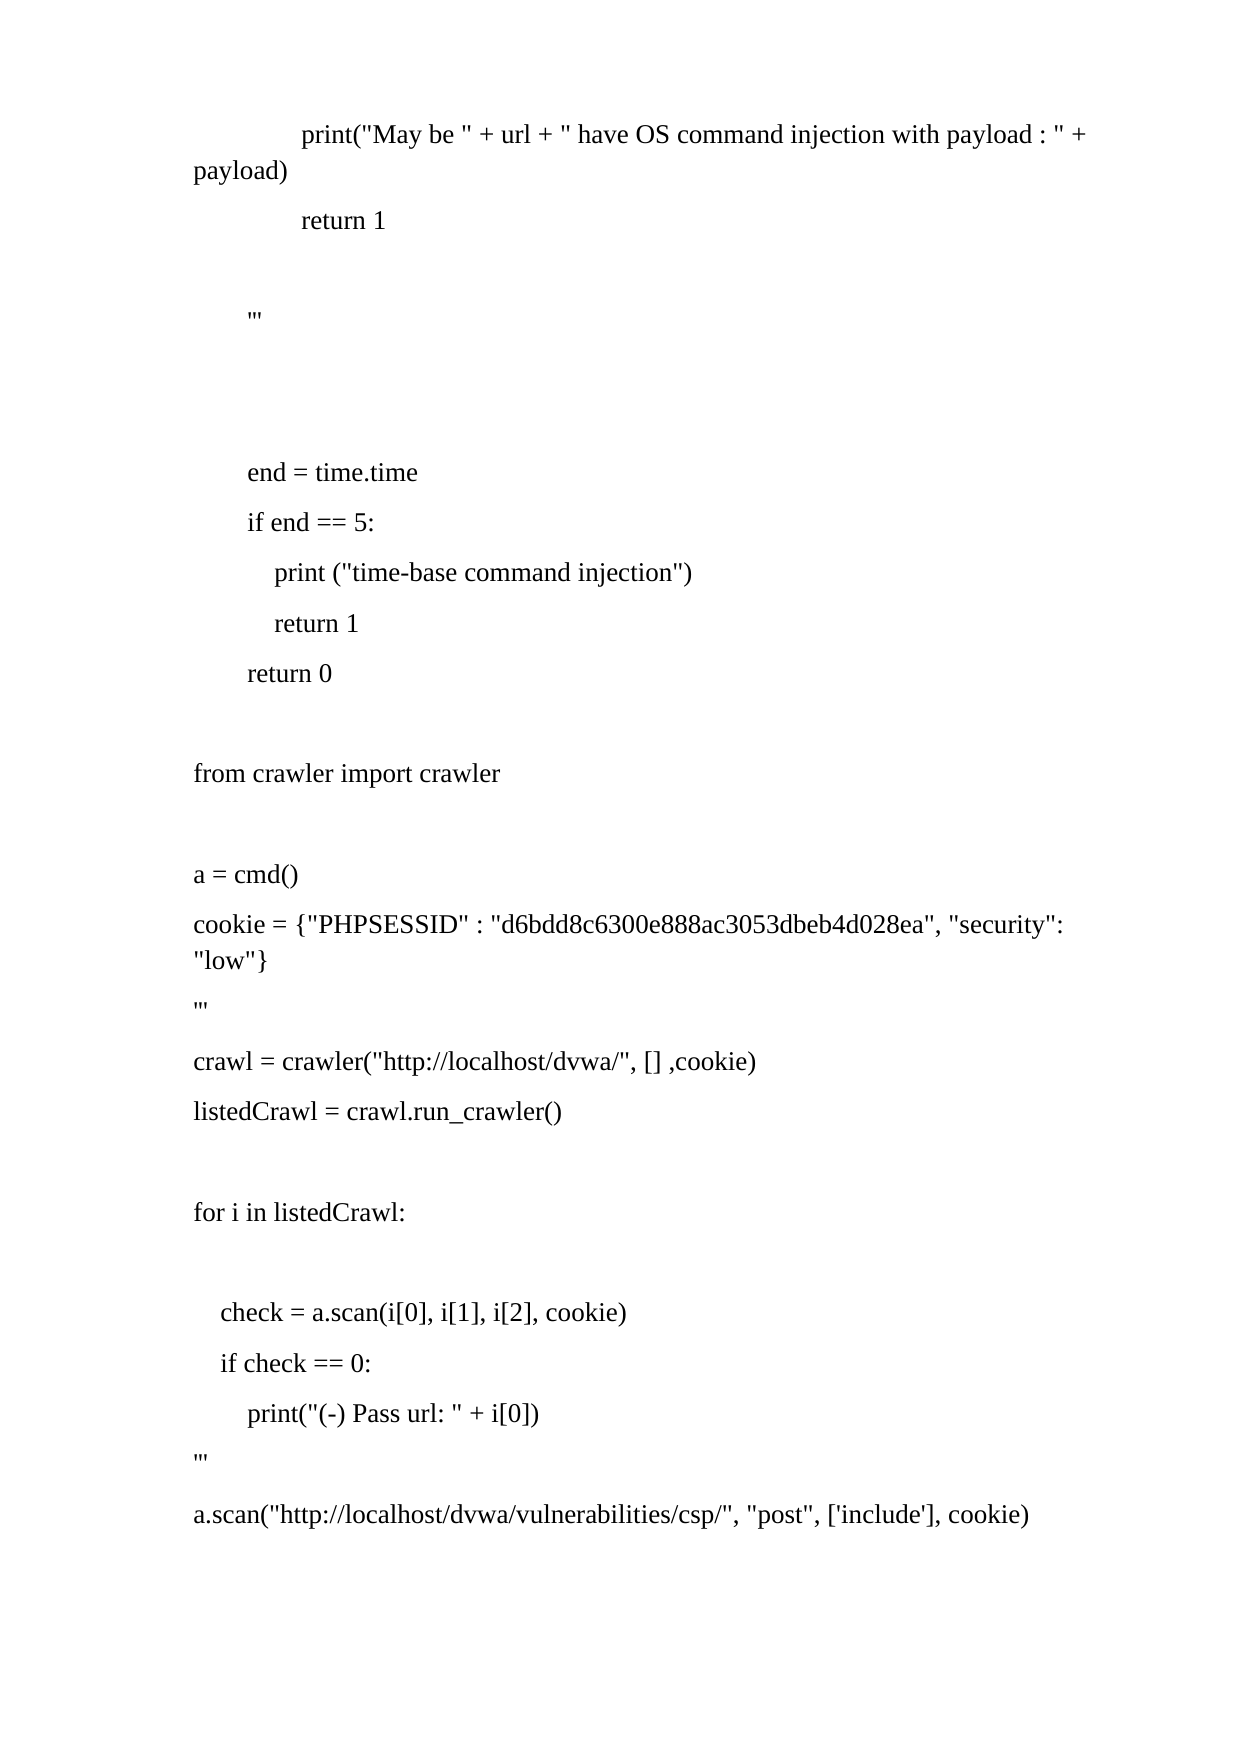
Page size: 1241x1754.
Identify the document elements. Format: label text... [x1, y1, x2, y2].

text a = cmd() [193, 858, 1122, 889]
text crawl = crawler("http://localhost/dvwa/", [] ,cookie) [193, 1045, 1122, 1076]
text cookie = {"PHPSESSID" : "d6bdd8c6300e888ac3053dbeb4d028ea", "security": "low"} [193, 908, 1122, 975]
text return 1 [193, 607, 1122, 638]
text check = a.scan(i[0], i[1], i[2], cookie) [193, 1296, 1122, 1328]
text print("(-) Pass url: " + i[0]) [193, 1397, 1122, 1428]
text for i in listedCrawl: [193, 1196, 1122, 1227]
text print ("time-base command injection") [193, 556, 1122, 587]
text print("May be " + url + " have OS command injection with payload : " + payload) [193, 118, 1122, 185]
text end = time.time [193, 456, 1122, 487]
text a.scan("http://localhost/dvwa/vulnerabilities/csp/", "post", ['include'], cookie) [193, 1498, 1122, 1529]
text ''' [193, 305, 1122, 336]
text ''' [193, 994, 1122, 1026]
text if end == 5: [193, 506, 1122, 537]
text return 1 [193, 204, 1122, 235]
text if check == 0: [193, 1347, 1122, 1378]
text ''' [193, 1447, 1122, 1478]
text return 0 [193, 657, 1122, 688]
text from crawler import crawler [193, 758, 1122, 789]
text listedCrawl = crawl.run_crawler() [193, 1095, 1122, 1126]
